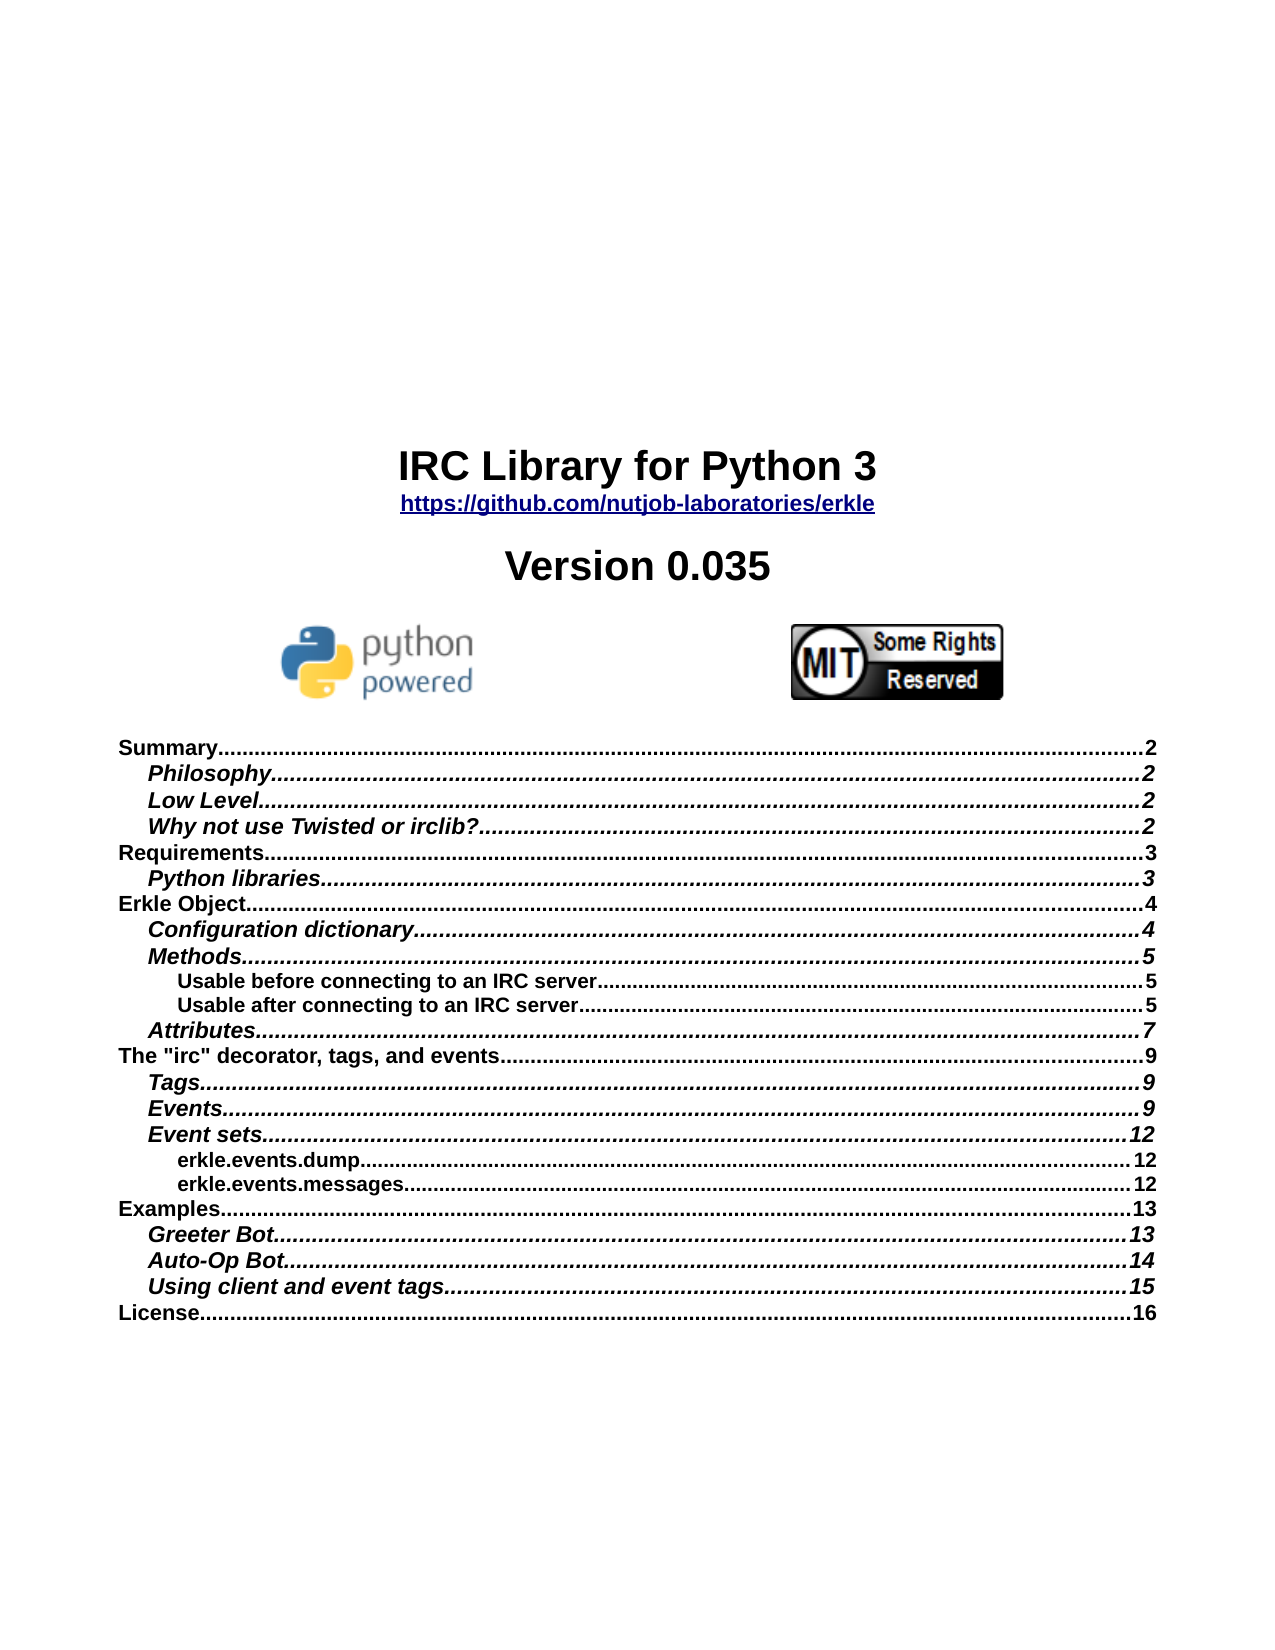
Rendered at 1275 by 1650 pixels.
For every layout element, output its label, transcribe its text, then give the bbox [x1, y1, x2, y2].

text Summary 2 [118, 735, 1157, 760]
text IRC Library for Python 3 [118, 442, 1157, 489]
text Python libraries 3 [148, 865, 1157, 891]
table_header [118, 614, 637, 710]
text Auto-Op Bot 14 [148, 1247, 1157, 1273]
text Low Level 2 [148, 787, 1157, 813]
text License 16 [118, 1300, 1157, 1325]
picture [791, 624, 1004, 700]
text Configuration dictionary 4 [148, 916, 1157, 943]
text Erkle Object 4 [118, 891, 1157, 916]
text Using client and event tags 15 [148, 1273, 1157, 1300]
text erkle.events.messages 12 [177, 1171, 1157, 1195]
text Event sets 12 [148, 1121, 1157, 1147]
text Why not use Twisted or irclib? 2 [148, 813, 1157, 839]
text The "irc" decorator, tags, and events 9 [118, 1043, 1157, 1068]
text Tags 9 [148, 1068, 1157, 1095]
text Examples 13 [118, 1195, 1157, 1221]
text Requirements 3 [118, 839, 1157, 865]
text Usable after connecting to an IRC server 5 [177, 993, 1157, 1017]
text Philosophy 2 [148, 760, 1157, 787]
table_header [638, 614, 1157, 710]
picture [271, 620, 484, 705]
text Attributes 7 [148, 1017, 1157, 1043]
text Greeter Bot 13 [148, 1221, 1157, 1247]
text Version 0.035 [118, 541, 1157, 589]
text https://github.com/nutjob-laboratories/erkle [118, 489, 1157, 516]
text Events 9 [148, 1095, 1157, 1121]
text erkle.events.dump 12 [177, 1147, 1157, 1171]
text Usable before connecting to an IRC server 5 [177, 969, 1157, 993]
text Methods 5 [148, 943, 1157, 969]
